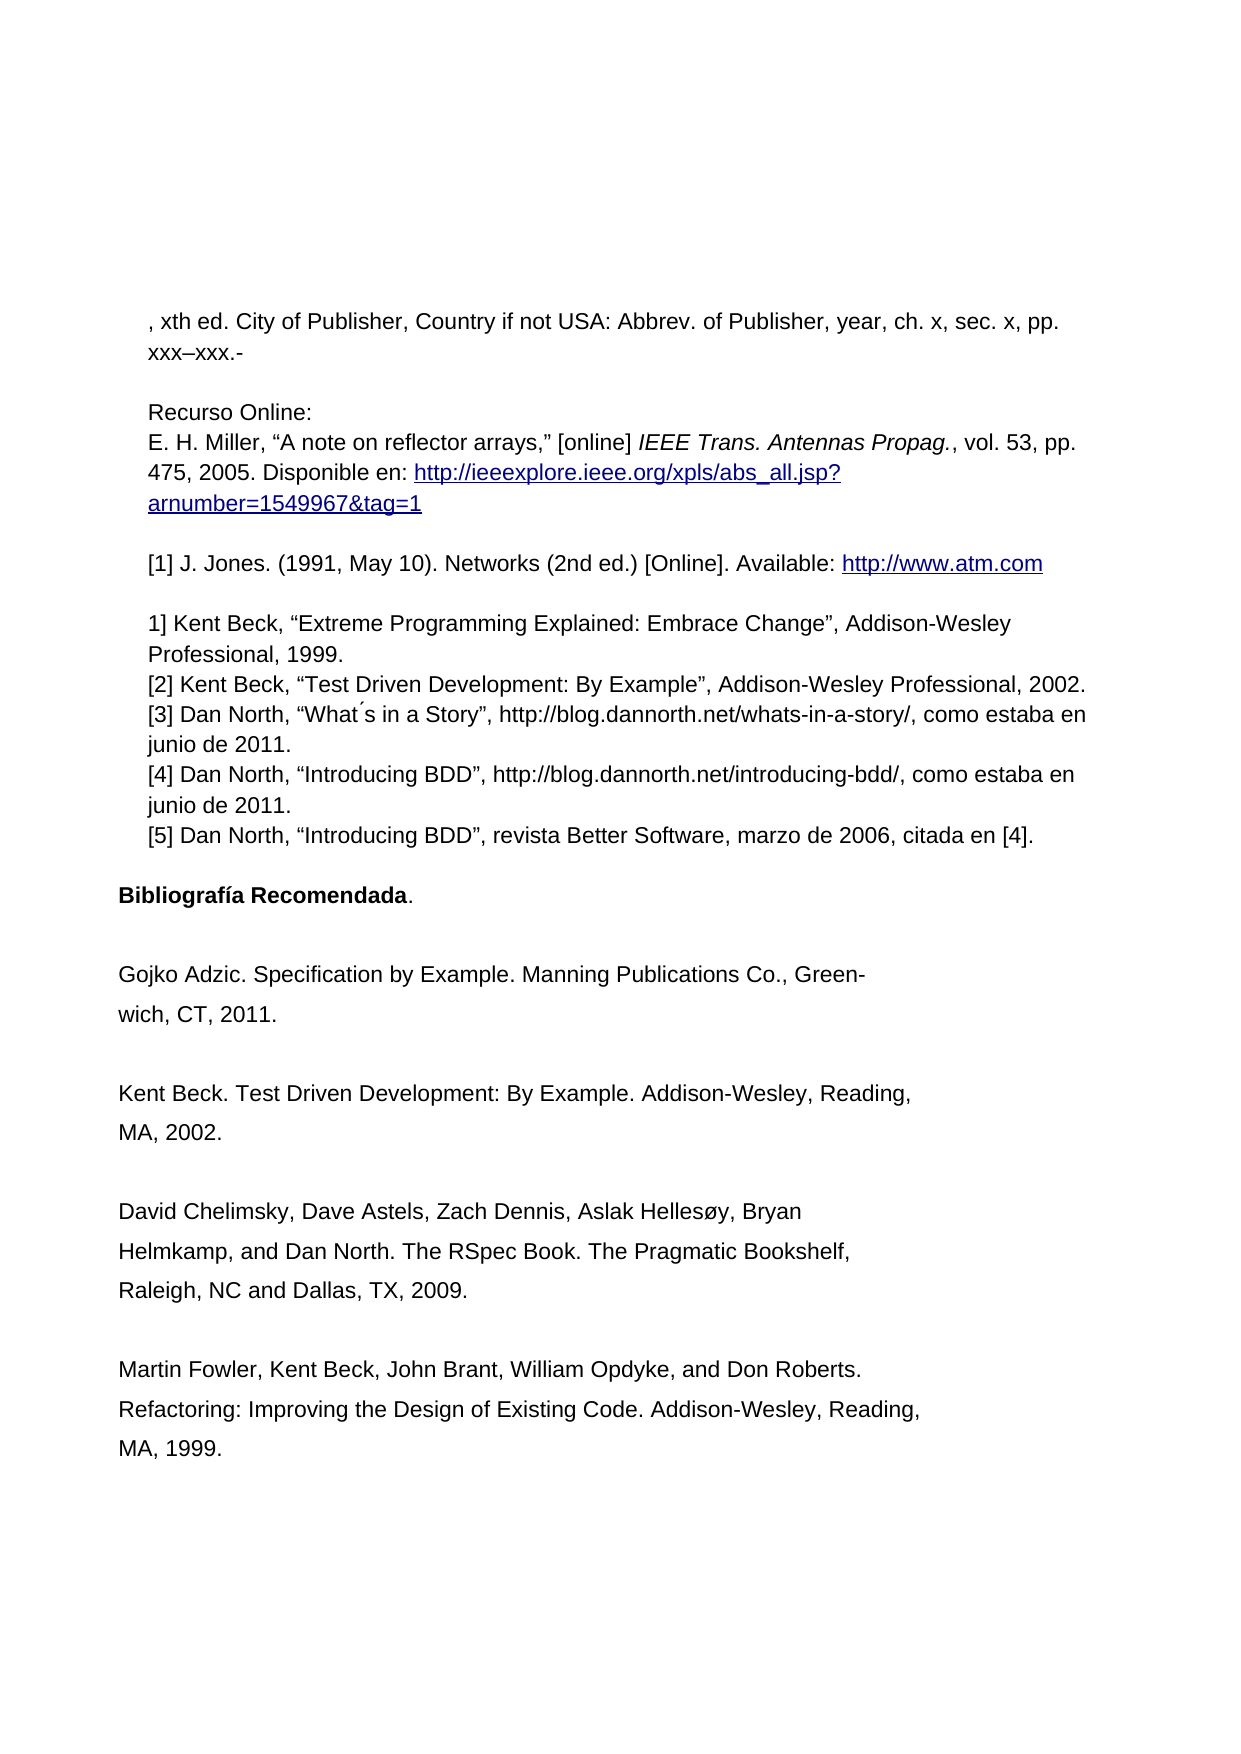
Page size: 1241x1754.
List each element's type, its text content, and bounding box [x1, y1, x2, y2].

text Professional, 1999. [148, 641, 1093, 667]
text [3] Dan North, “What ́s in a Story”, http://blog.dannorth.net/whats-in-a-story/, como estaba en [148, 701, 1093, 727]
text MA, 1999. [118, 1435, 1093, 1461]
text David Chelimsky, Dave Astels, Zach Dennis, Aslak Hellesøy, Bryan [118, 1198, 1093, 1224]
text [4] Dan North, “Introducing BDD”, http://blog.dannorth.net/introducing-bdd/, como estaba en [148, 761, 1093, 788]
text [5] Dan North, “Introducing BDD”, revista Better Software, marzo de 2006, citada en [4]. [148, 822, 1093, 848]
text Refactoring: Improving the Design of Existing Code. Addison-Wesley, Reading, [118, 1396, 1093, 1422]
text wich, CT, 2011. [118, 1001, 1093, 1027]
text Helmkamp, and Dan North. The RSpec Book. The Pragmatic Bookshelf, [118, 1238, 1093, 1264]
text , xth ed. City of Publisher, Country if not USA: Abbrev. of Publisher, year, ch. x, sec. x, pp. xxx–xxx.- [148, 308, 1093, 365]
text junio de 2011. [148, 731, 1093, 758]
text Gojko Adzic. Specification by Example. Manning Publications Co., Green- [118, 961, 1093, 988]
text Kent Beck. Test Driven Development: By Example. Addison-Wesley, Reading, [118, 1080, 1093, 1106]
text [1] J. Jones. (1991, May 10). Networks (2nd ed.) [Online]. Available: http://www.atm.com [148, 550, 1093, 576]
text 1] Kent Beck, “Extreme Programming Explained: Embrace Change”, Addison-Wesley [148, 610, 1093, 637]
text Bibliografía Recomendada. [118, 882, 1093, 909]
text [2] Kent Beck, “Test Driven Development: By Example”, Addison-Wesley Professional, 2002. [148, 671, 1093, 697]
text E. H. Miller, “A note on reflector arrays,” [online] IEEE Trans. Antennas Propag., vol. 53, pp. 475, 2005. Disponible en: http://ieeexplore.ieee.org/xpls/abs_all.jsp?arnumber=1549967&tag=1 [148, 429, 1093, 516]
text Recurso Online: [148, 399, 1093, 425]
text MA, 2002. [118, 1119, 1093, 1146]
text Raleigh, NC and Dallas, TX, 2009. [118, 1277, 1093, 1303]
text Martin Fowler, Kent Beck, John Brant, William Opdyke, and Don Roberts. [118, 1356, 1093, 1382]
text junio de 2011. [148, 792, 1093, 818]
